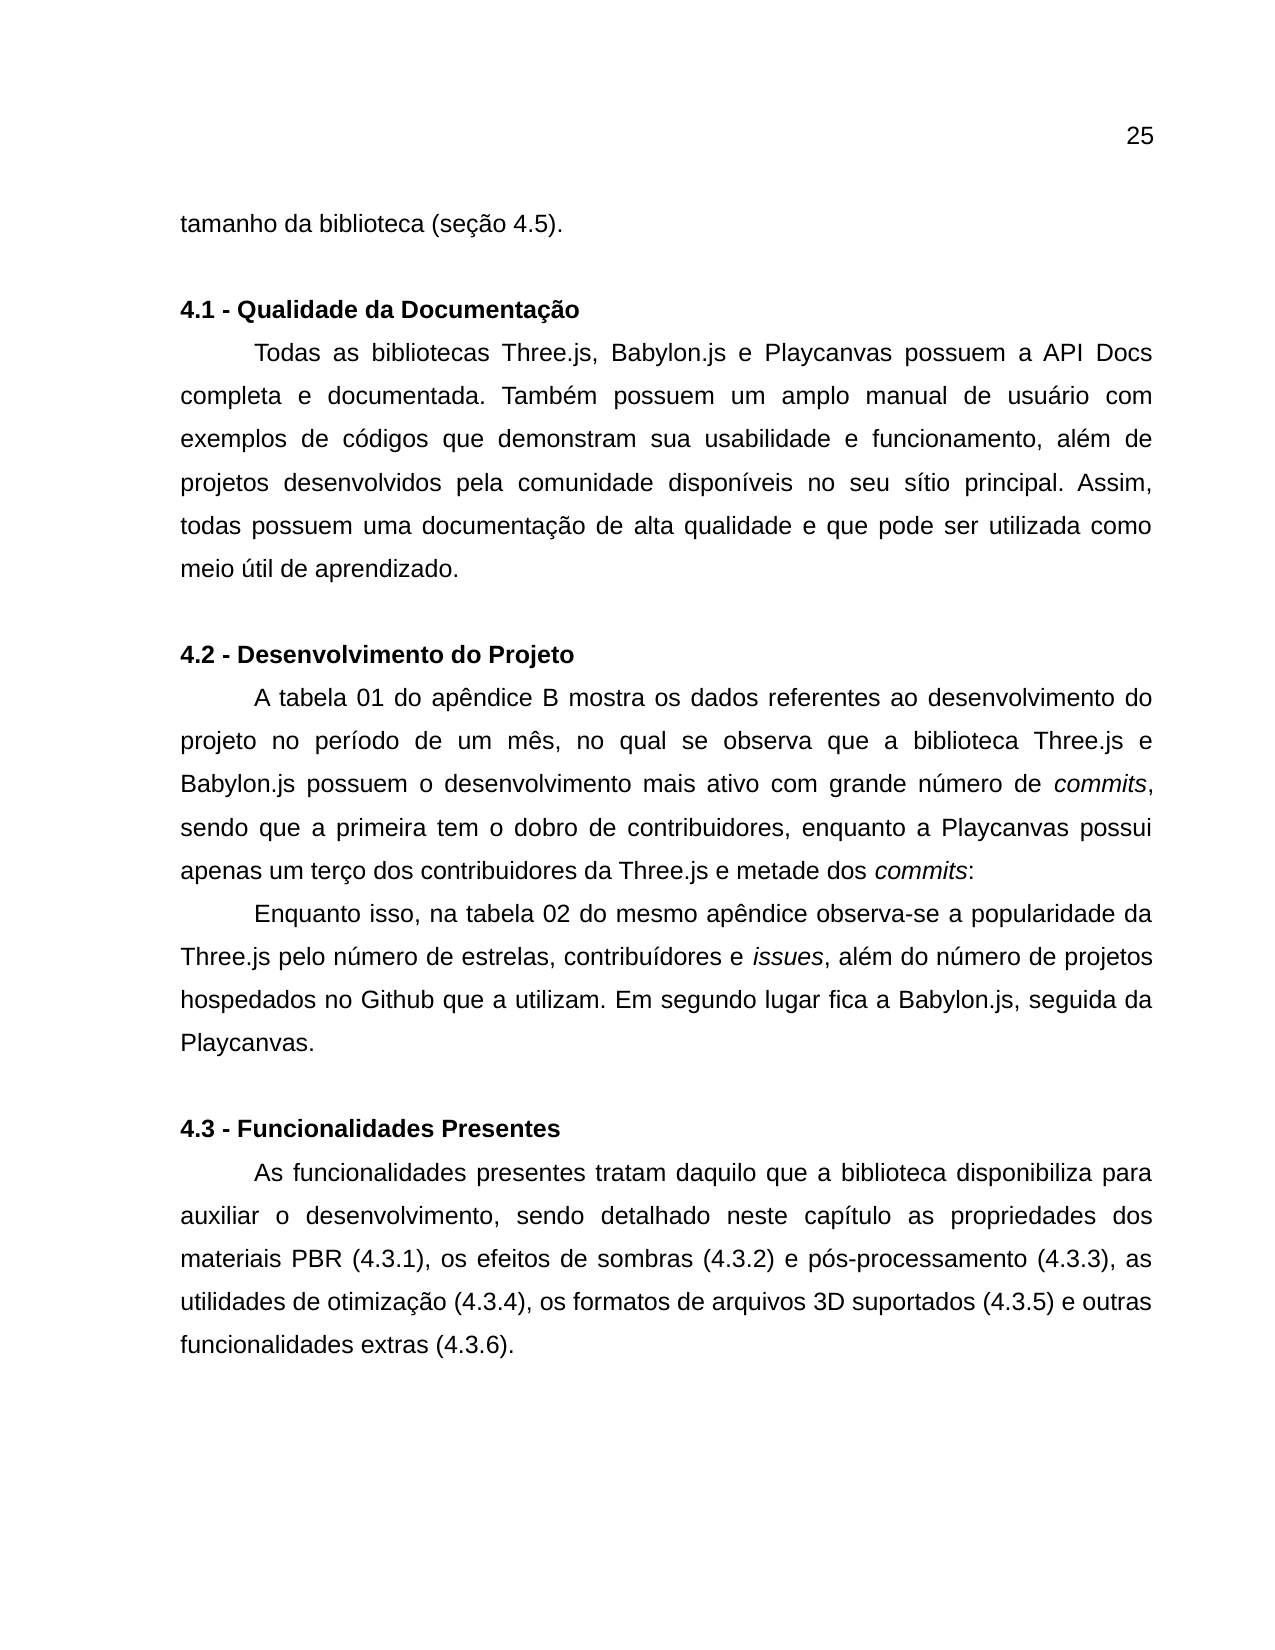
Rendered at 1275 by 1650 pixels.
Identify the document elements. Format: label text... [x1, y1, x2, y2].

text tamanho da biblioteca (seção 4.5). [180, 209, 1154, 238]
subtitle 4.1 - Qualidade da Documentação [180, 295, 1154, 324]
subtitle 4.3 - Funcionalidades Presentes [180, 1114, 1154, 1143]
text A tabela 01 do apêndice B mostra os dados referentes ao desenvolvimento do projeto no período de um mês, no qual se observa que a biblioteca Three.js e Babylon.js possuem o desenvolvimento mais ativo com grande número de commits, sendo que a primeira tem o dobro de contribuidores, enquanto a Playcanvas possui apenas um terço dos contribuidores da Three.js e metade dos commits: [180, 683, 1154, 884]
text Todas as bibliotecas Three.js, Babylon.js e Playcanvas possuem a API Docs completa e documentada. Também possuem um amplo manual de usuário com exemplos de códigos que demonstram sua usabilidade e funcionamento, além de projetos desenvolvidos pela comunidade disponíveis no seu sítio principal. Assim, todas possuem uma documentação de alta qualidade e que pode ser utilizada como meio útil de aprendizado. [180, 338, 1154, 583]
subtitle 4.2 - Desenvolvimento do Projeto [180, 640, 1154, 669]
text Enquanto isso, na tabela 02 do mesmo apêndice observa-se a popularidade da Three.js pelo número de estrelas, contribuídores e issues, além do número de projetos hospedados no Github que a utilizam. Em segundo lugar fica a Babylon.js, seguida da Playcanvas. [180, 899, 1154, 1057]
text As funcionalidades presentes tratam daquilo que a biblioteca disponibiliza para auxiliar o desenvolvimento, sendo detalhado neste capítulo as propriedades dos materiais PBR (4.3.1), os efeitos de sombras (4.3.2) e pós-processamento (4.3.3), as utilidades de otimização (4.3.4), os formatos de arquivos 3D suportados (4.3.5) e outras funcionalidades extras (4.3.6). [180, 1158, 1154, 1359]
